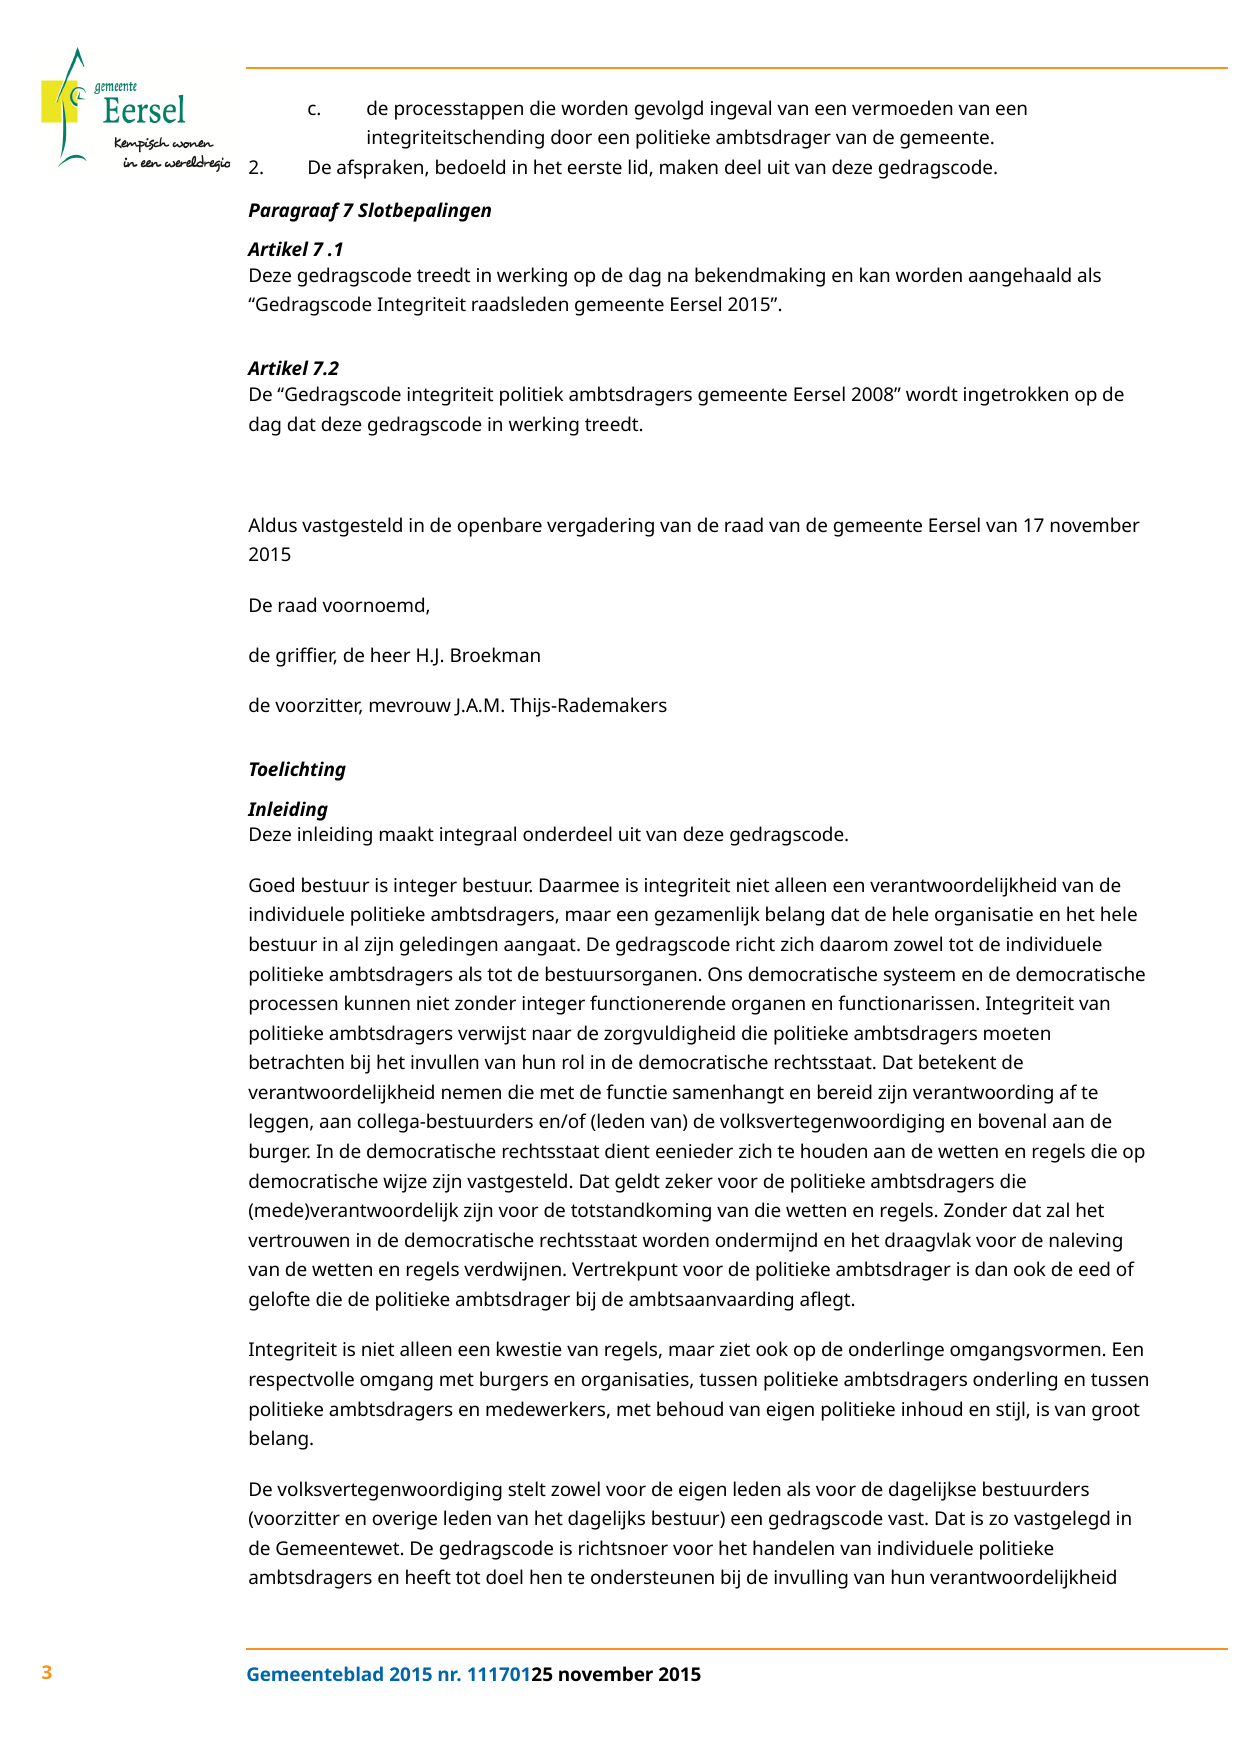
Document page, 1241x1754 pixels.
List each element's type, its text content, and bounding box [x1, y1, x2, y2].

text Inleiding [248, 796, 1152, 822]
list de processtappen die worden gevolgd ingeval van een vermoeden van een integriteitschending door een politieke ambtsdrager van de gemeente. [307, 95, 1152, 150]
picture [41, 47, 231, 172]
text de voorzitter, mevrouw J.A.M. Thijs-Rademakers [248, 693, 1152, 718]
text De raad voornoemd, [248, 592, 1152, 617]
text Toelichting [248, 757, 1152, 782]
text Deze gedragscode treedt in werking op de dag na bekendmaking en kan worden aangehaald als “Gedragscode Integriteit raadsleden gemeente Eersel 2015”. [248, 262, 1152, 317]
text De volksvertegenwoordiging stelt zowel voor de eigen leden als voor de dagelijkse bestuurders (voorzitter en overige leden van het dagelijks bestuur) een gedragscode vast. Dat is zo vastgelegd in de Gemeentewet. De gedragscode is richtsnoer voor het handelen van individuele politieke ambtsdragers en heeft tot doel hen te ondersteunen bij de invulling van hun verantwoordelijkheid [248, 1476, 1152, 1590]
text Integriteit is niet alleen een kwestie van regels, maar ziet ook op de onderlinge omgangsvormen. Een respectvolle omgang met burgers en organisaties, tussen politieke ambtsdragers onderling en tussen politieke ambtsdragers en medewerkers, met behoud van eigen politieke inhoud en stijl, is van groot belang. [248, 1337, 1152, 1451]
list De afspraken, bedoeld in het eerste lid, maken deel uit van deze gedragscode. [248, 154, 1152, 180]
text Goed bestuur is integer bestuur. Daarmee is integriteit niet alleen een verantwoordelijkheid van de individuele politieke ambtsdragers, maar een gezamenlijk belang dat de hele organisatie en het hele bestuur in al zijn geledingen aangaat. De gedragscode richt zich daarom zowel tot de individuele politieke ambtsdragers als tot de bestuursorganen. Ons democratische systeem en de democratische processen kunnen niet zonder integer functionerende organen en functionarissen. Integriteit van politieke ambtsdragers verwijst naar de zorgvuldigheid die politieke ambtsdragers moeten betrachten bij het invullen van hun rol in de democratische rechtsstaat. Dat betekent de verantwoordelijkheid nemen die met de functie samenhangt en bereid zijn verantwoording af te leggen, aan collega-bestuurders en/of (leden van) de volksvertegenwoordiging en bovenal aan de burger. In de democratische rechtsstaat dient eenieder zich te houden aan de wetten en regels die op democratische wijze zijn vastgesteld. Dat geldt zeker voor de politieke ambtsdragers die (mede)verantwoordelijk zijn voor de totstandkoming van die wetten en regels. Zonder dat zal het vertrouwen in de democratische rechtsstaat worden ondermijnd en het draagvlak voor de naleving van de wetten en regels verdwijnen. Vertrekpunt voor de politieke ambtsdrager is dan ook de eed of gelofte die de politieke ambtsdrager bij de ambtsaanvaarding aflegt. [248, 872, 1152, 1312]
text de griffier, de heer H.J. Broekman [248, 642, 1152, 668]
text Artikel 7.2 [248, 356, 1152, 381]
text Paragraaf 7 Slotbepalingen [248, 197, 1152, 223]
text Deze inleiding maakt integraal onderdeel uit van deze gedragscode. [248, 822, 1152, 847]
text Artikel 7 .1 [248, 236, 1152, 262]
text Aldus vastgesteld in de openbare vergadering van de raad van de gemeente Eersel van 17 november 2015 [248, 512, 1152, 567]
text De “Gedragscode integriteit politiek ambtsdragers gemeente Eersel 2008” wordt ingetrokken op de dag dat deze gedragscode in werking treedt. [248, 381, 1152, 437]
